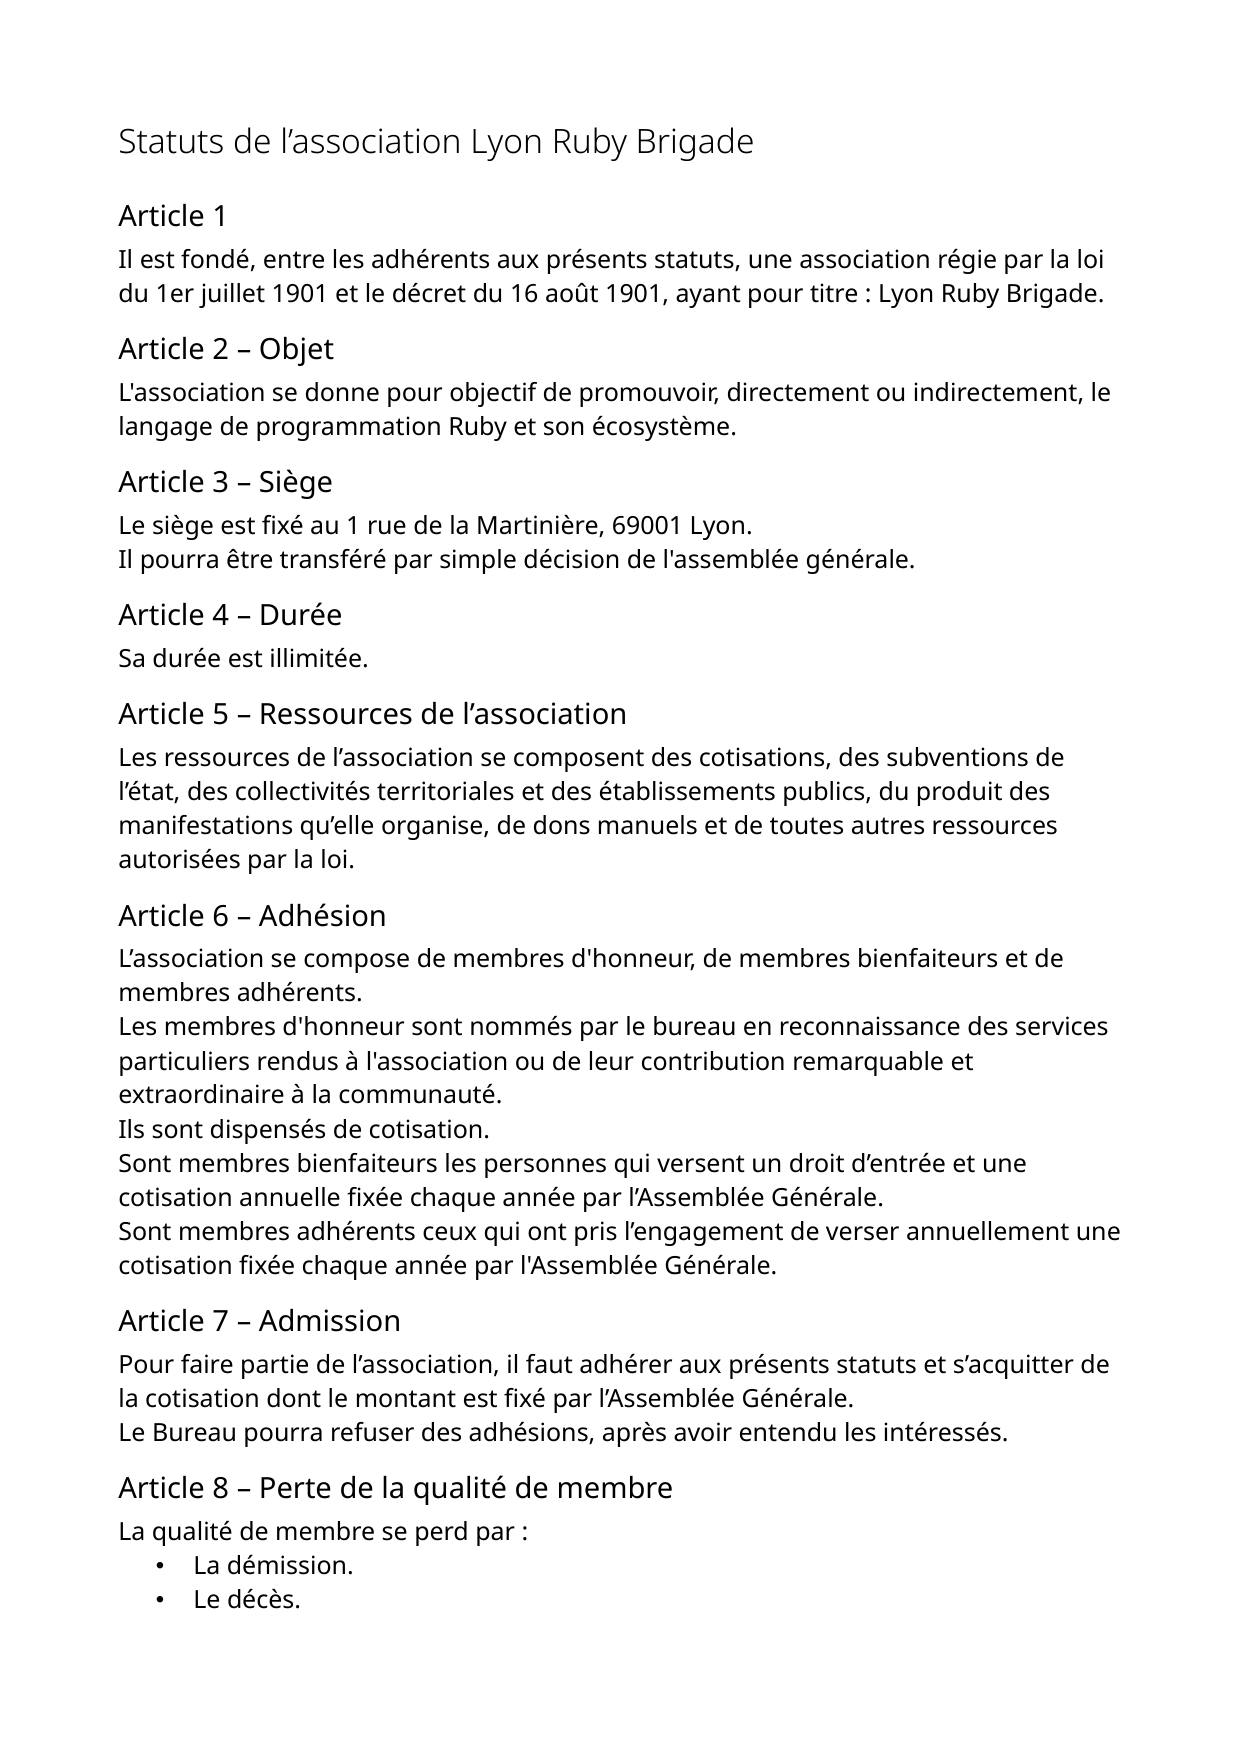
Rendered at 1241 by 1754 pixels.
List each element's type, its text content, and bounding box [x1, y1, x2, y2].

text Sa durée est illimitée. [118, 641, 1122, 675]
subtitle Article 5 – Ressources de l’association [118, 693, 1122, 733]
text Les ressources de l’association se composent des cotisations, des subventions de l’état, des collectivités territoriales et des établissements publics, du produit des manifestations qu’elle organise, de dons manuels et de toutes autres ressources autorisées par la loi. [118, 740, 1122, 876]
text Le siège est fixé au 1 rue de la Martinière, 69001 Lyon. [118, 507, 1122, 542]
subtitle Article 7 – Admission [118, 1300, 1122, 1340]
list La démission. [156, 1548, 1122, 1582]
subtitle Article 2 – Objet [118, 328, 1122, 368]
text La qualité de membre se perd par : [118, 1514, 1122, 1548]
subtitle Article 6 – Adhésion [118, 895, 1122, 934]
text Sont membres bienfaiteurs les personnes qui versent un droit d’entrée et une cotisation annuelle fixée chaque année par l’Assemblée Générale. [118, 1145, 1122, 1213]
list Le décès. [156, 1582, 1122, 1616]
text L’association se compose de membres d'honneur, de membres bienfaiteurs et de membres adhérents. [118, 941, 1122, 1009]
subtitle Statuts de l’association Lyon Ruby Brigade [118, 118, 1122, 164]
text Sont membres adhérents ceux qui ont pris l’engagement de verser annuellement une cotisation fixée chaque année par l'Assemblée Générale. [118, 1213, 1122, 1282]
text Il est fondé, entre les adhérents aux présents statuts, une association régie par la loi du 1er juillet 1901 et le décret du 16 août 1901, ayant pour titre : Lyon Ruby Brigade. [118, 241, 1122, 309]
text Pour faire partie de l’association, il faut adhérer aux présents statuts et s’acquitter de la cotisation dont le montant est fixé par l’Assemblée Générale. [118, 1347, 1122, 1415]
text Il pourra être transféré par simple décision de l'assemblée générale. [118, 542, 1122, 576]
subtitle Article 8 – Perte de la qualité de membre [118, 1468, 1122, 1507]
text Le Bureau pourra refuser des adhésions, après avoir entendu les intéressés. [118, 1415, 1122, 1449]
text Ils sont dispensés de cotisation. [118, 1111, 1122, 1145]
subtitle Article 4 – Durée [118, 594, 1122, 634]
text Les membres d'honneur sont nommés par le bureau en reconnaissance des services particuliers rendus à l'association ou de leur contribution remarquable et extraordinaire à la communauté. [118, 1009, 1122, 1111]
subtitle Article 3 – Siège [118, 461, 1122, 501]
subtitle Article 1 [118, 195, 1122, 235]
text L'association se donne pour objectif de promouvoir, directement ou indirectement, le langage de programmation Ruby et son écosystème. [118, 374, 1122, 442]
